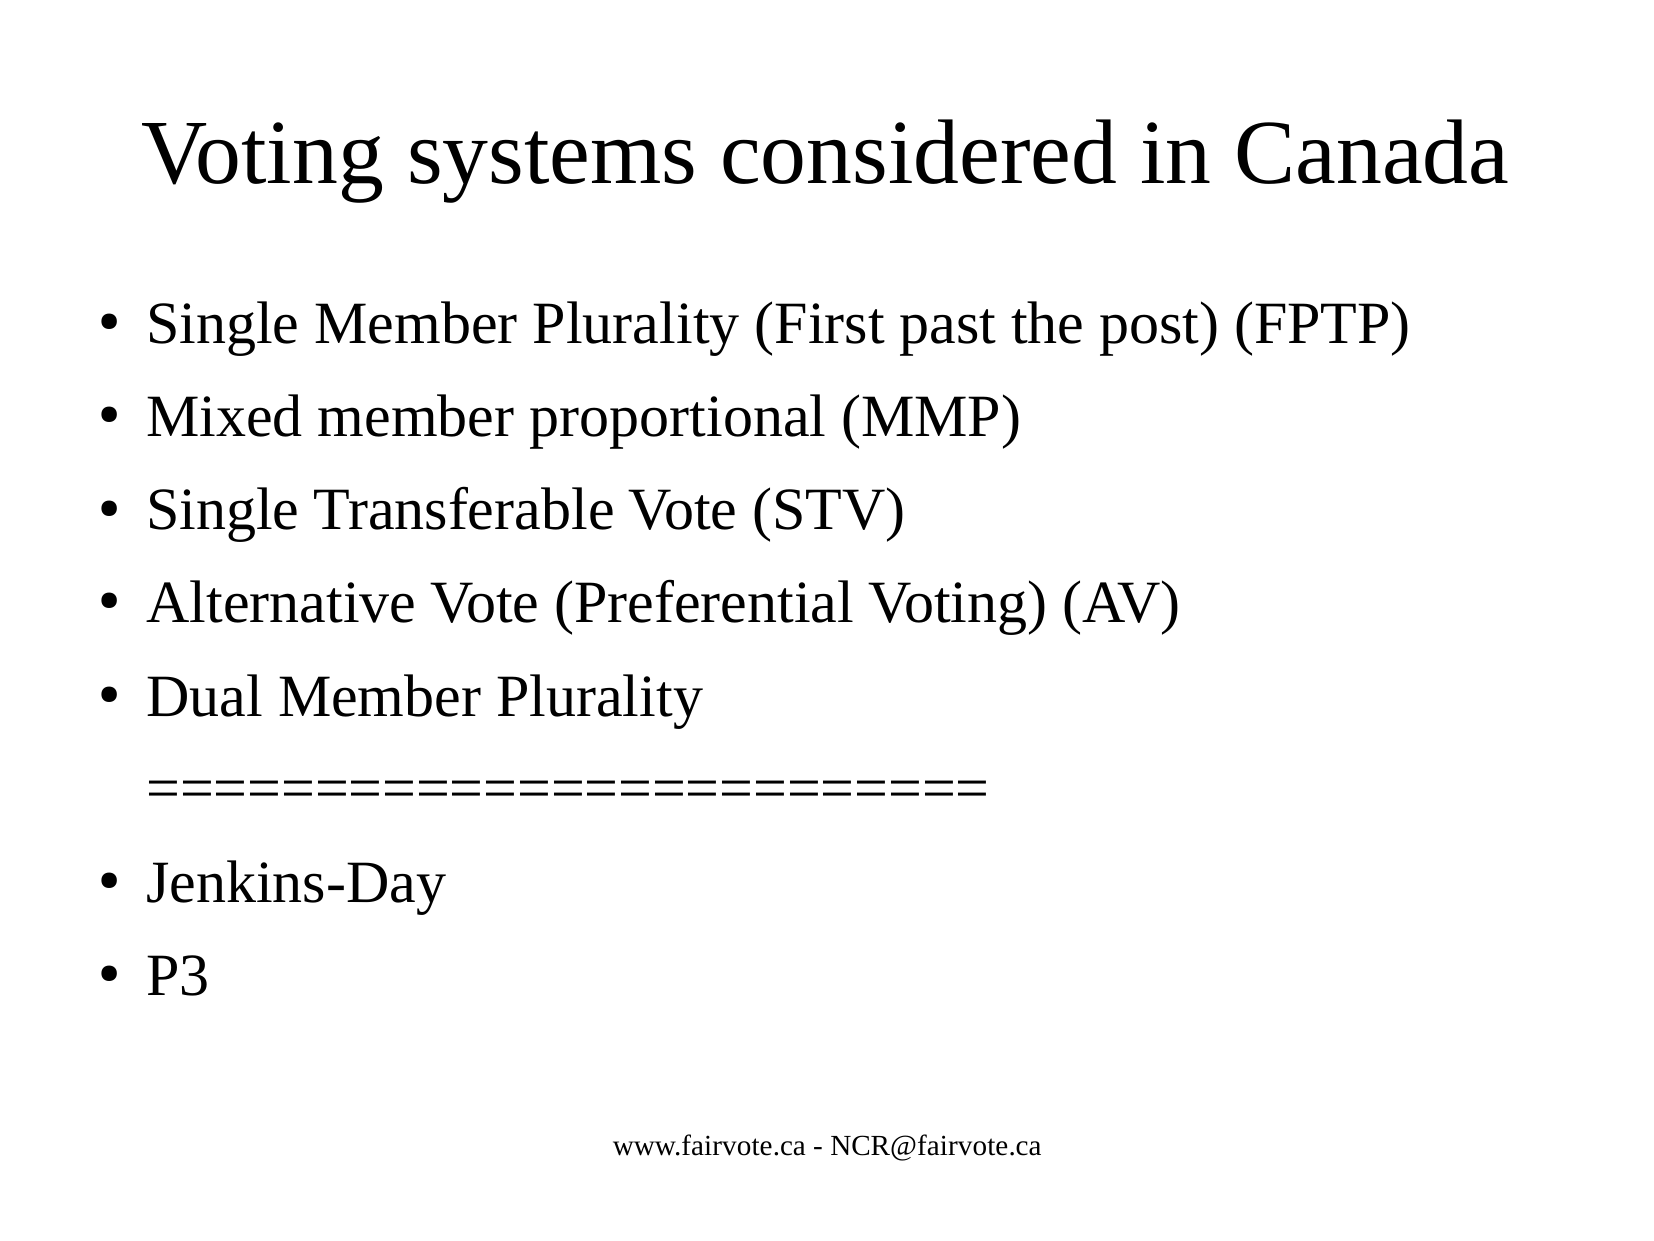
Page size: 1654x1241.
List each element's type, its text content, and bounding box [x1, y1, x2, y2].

title Voting systems considered in Canada [82, 49, 1571, 257]
list Single Member Plurality (First past the post) (FPTP) Mixed member proportional (MMP) Single Transferable Vote (STV) Alternative Vote (Preferential Voting) (AV) Dual Member Plurality ========================= Jenkins-Day P3 [82, 290, 1538, 1010]
